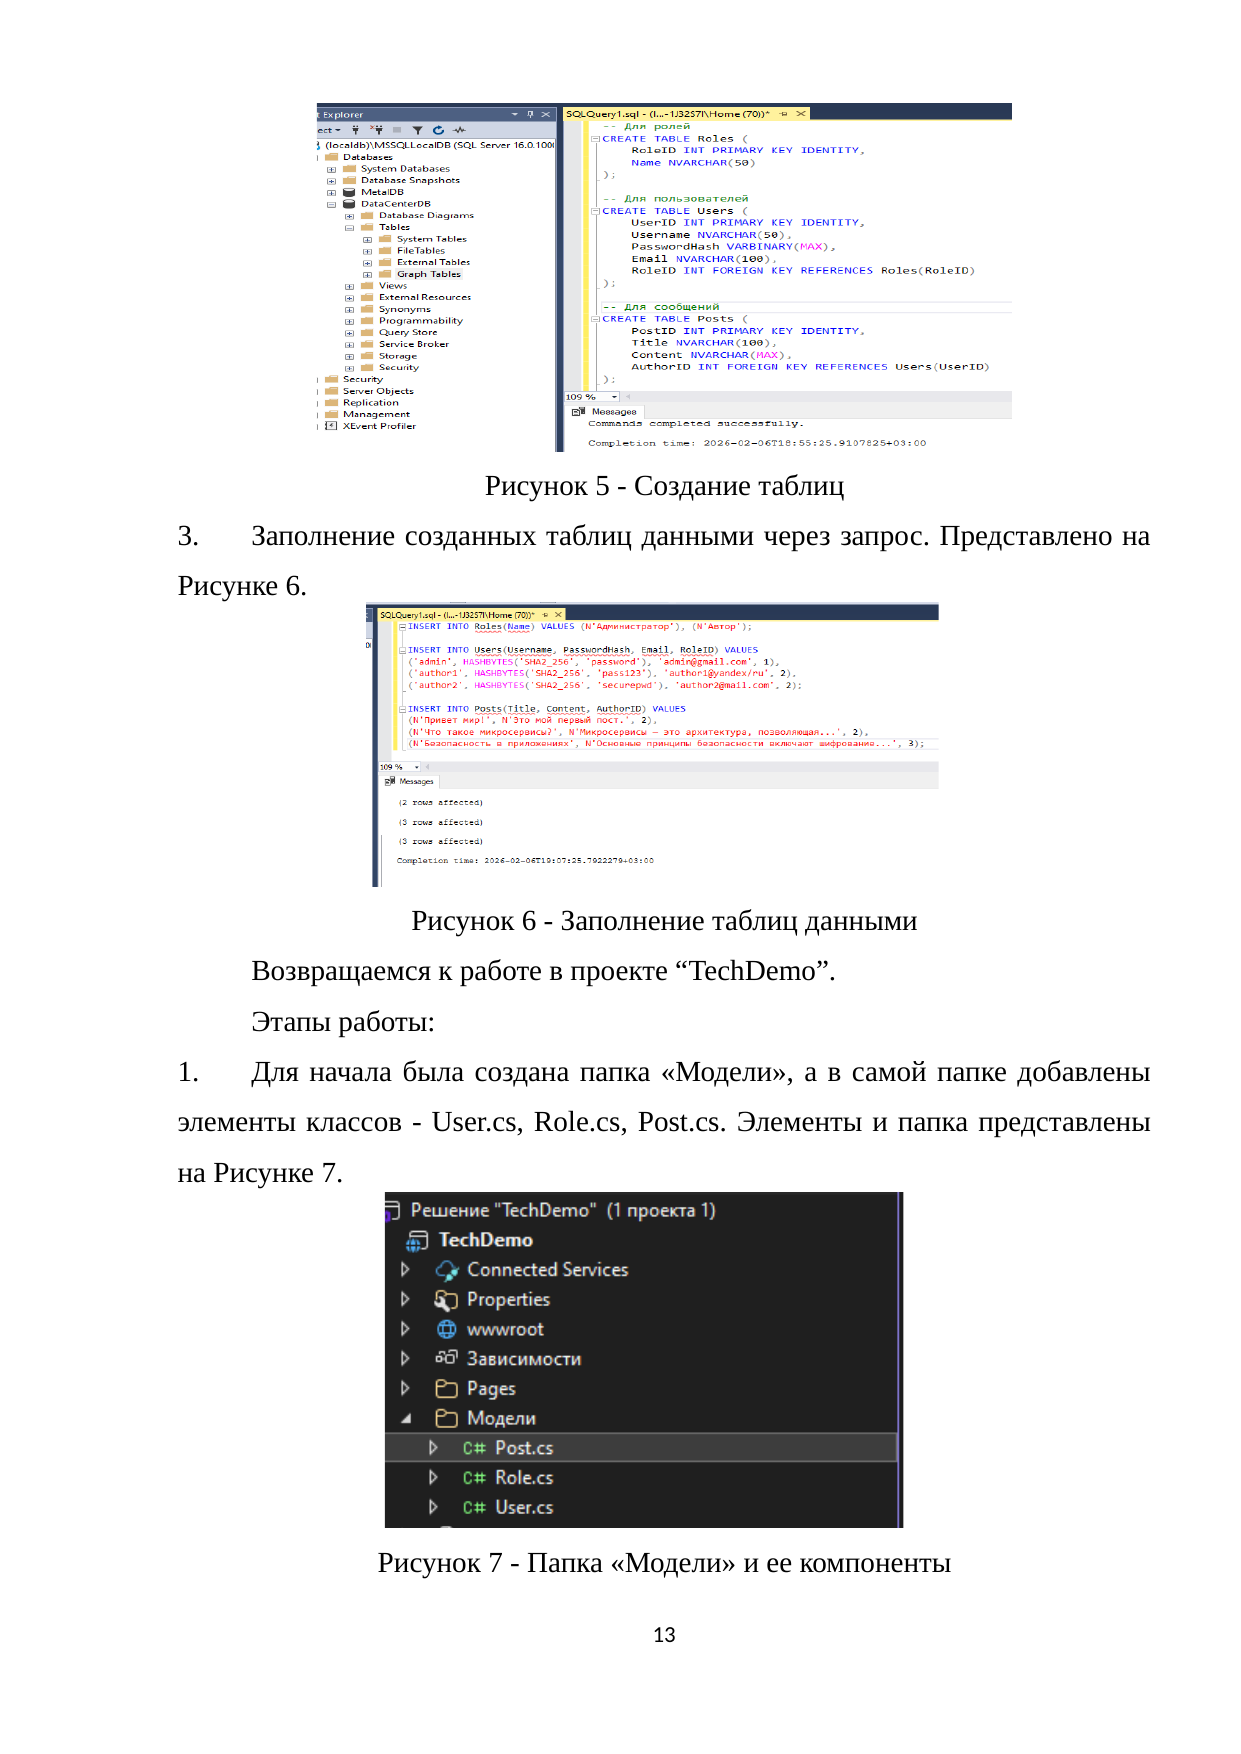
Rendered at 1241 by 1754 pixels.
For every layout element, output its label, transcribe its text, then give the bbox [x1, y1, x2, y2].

text 1. Для начала была создана папка «Модели», а в самой папке добавлены элементы классов - User.cs, Role.cs, Post.cs. Элементы и папка представлены на Рисунке 7. [177, 1054, 1152, 1188]
text Рисунок 5 - Создание таблиц [177, 452, 1152, 501]
picture [384, 1192, 904, 1528]
picture [366, 602, 939, 887]
picture [316, 103, 575, 452]
text Возвращаемся к работе в проекте “TechDemo”. [177, 953, 1152, 987]
text 3. Заполнение созданных таблиц данными через запрос. Представлено на Рисунке 6. [177, 518, 1152, 602]
text Рисунок 7 - Папка «Модели» и ее компоненты [177, 1528, 1152, 1578]
text Этапы работы: [177, 1004, 1152, 1037]
text Рисунок 6 - Заполнение таблиц данными [177, 887, 1152, 937]
